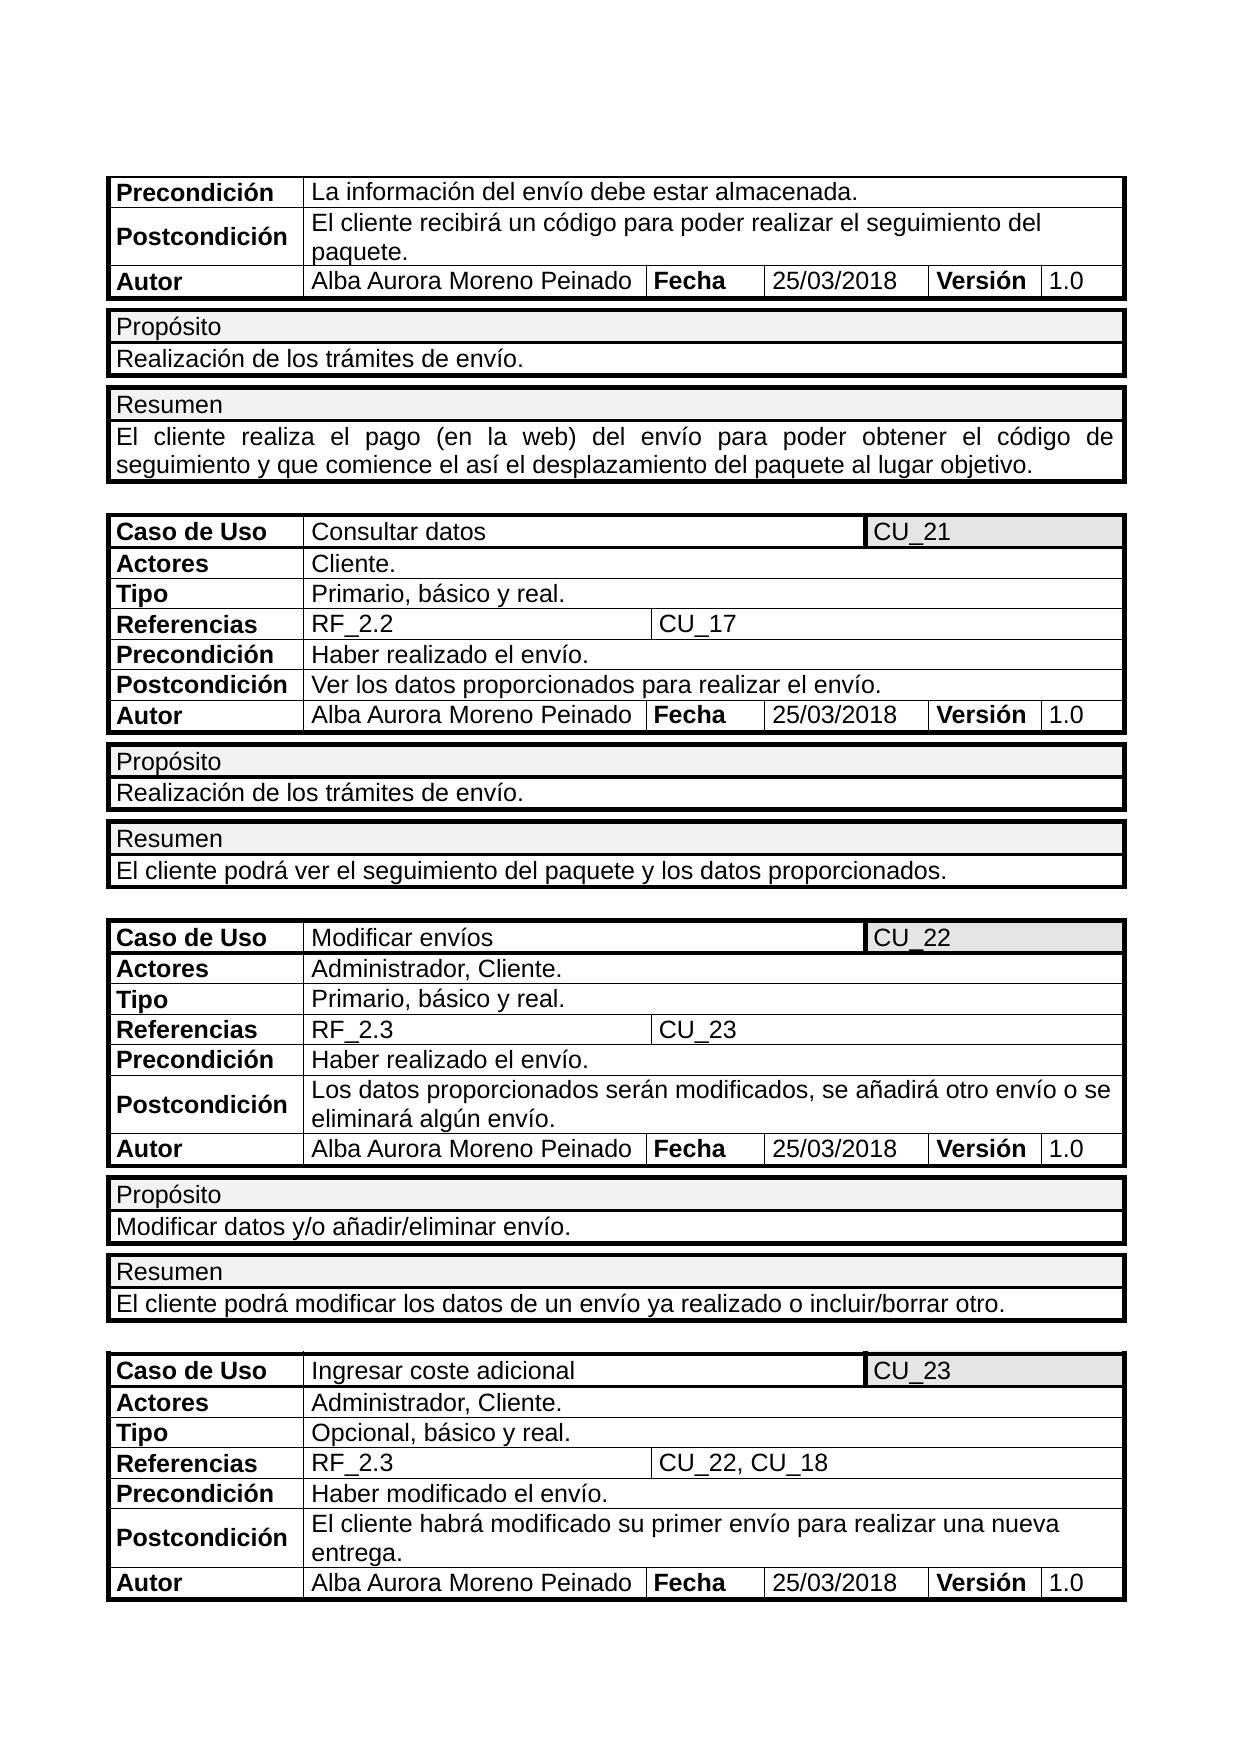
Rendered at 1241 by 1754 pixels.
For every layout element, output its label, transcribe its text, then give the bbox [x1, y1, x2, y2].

table_cell Opcional, básico y real. [304, 1418, 1122, 1447]
table_cell Primario, básico y real. [304, 984, 1122, 1014]
table_cell 25/03/2018 [765, 701, 928, 730]
table_header Propósito [111, 747, 1122, 775]
table_header Modificar envíos [304, 923, 863, 951]
table_cell Alba Aurora Moreno Peinado [304, 266, 646, 296]
table_cell Realización de los trámites de envío. [111, 344, 1122, 373]
table_cell RF_2.3 [304, 1448, 651, 1478]
table_cell El cliente habrá modificado su primer envío para realizar una nueva entrega. [304, 1509, 1122, 1567]
table_cell Postcondición [111, 1076, 303, 1133]
table_cell Referencias [111, 1448, 303, 1478]
table_cell Primario, básico y real. [304, 579, 1122, 608]
table_cell El cliente podrá ver el seguimiento del paquete y los datos proporcionados. [111, 856, 1122, 884]
table_cell RF_2.2 [304, 609, 651, 639]
table_header Resumen [111, 824, 1122, 853]
table_cell 1.0 [1042, 266, 1122, 296]
table_cell Tipo [111, 984, 303, 1014]
table_cell Alba Aurora Moreno Peinado [304, 1134, 646, 1163]
table_cell RF_2.3 [304, 1015, 651, 1044]
table_cell Fecha [647, 1568, 764, 1597]
table_cell El cliente recibirá un código para poder realizar el seguimiento del paquete. [304, 208, 1122, 265]
table_cell Versión [929, 266, 1041, 296]
table_cell Haber modificado el envío. [304, 1479, 1122, 1508]
table_cell Referencias [111, 1015, 303, 1044]
table_cell Actores [111, 549, 303, 578]
table_header Ingresar coste adicional [304, 1356, 863, 1385]
table_cell Autor [111, 1134, 303, 1163]
table_cell Administrador, Cliente. [304, 955, 1122, 983]
table_cell Modificar datos y/o añadir/eliminar envío. [111, 1212, 1122, 1241]
table_cell Fecha [647, 1134, 764, 1163]
table_cell El cliente podrá modificar los datos de un envío ya realizado o incluir/borrar otro. [111, 1289, 1122, 1318]
table_cell Fecha [647, 701, 764, 730]
table_cell Postcondición [111, 1509, 303, 1567]
table_cell Tipo [111, 1418, 303, 1447]
table_cell La información del envío debe estar almacenada. [304, 178, 1122, 207]
table_cell Ver los datos proporcionados para realizar el envío. [304, 670, 1122, 699]
table_header Propósito [111, 312, 1122, 341]
table_cell Tipo [111, 579, 303, 608]
table_cell Autor [111, 1568, 303, 1597]
table_header Caso de Uso [111, 517, 303, 546]
table_header Resumen [111, 390, 1122, 418]
table_header Propósito [111, 1180, 1122, 1209]
table_cell Administrador, Cliente. [304, 1388, 1122, 1417]
table_cell Haber realizado el envío. [304, 1045, 1122, 1074]
table_cell Actores [111, 1388, 303, 1417]
table_cell 25/03/2018 [765, 1134, 928, 1163]
table_cell Realización de los trámites de envío. [111, 779, 1122, 807]
table_cell Alba Aurora Moreno Peinado [304, 1568, 646, 1597]
table_cell Autor [111, 701, 303, 730]
table_cell CU_17 [652, 609, 1122, 639]
table_cell Precondición [111, 1479, 303, 1508]
table_cell CU_22, CU_18 [652, 1448, 1122, 1478]
table_cell Cliente. [304, 549, 1122, 578]
table_cell Versión [929, 1568, 1041, 1597]
table_cell Haber realizado el envío. [304, 640, 1122, 669]
table_header Consultar datos [304, 517, 863, 546]
table_cell 1.0 [1042, 1568, 1122, 1597]
table_header Caso de Uso [111, 1356, 303, 1385]
table_cell Precondición [111, 1045, 303, 1074]
table_cell Postcondición [111, 208, 303, 265]
table_cell Precondición [111, 178, 303, 207]
table_cell Fecha [647, 266, 764, 296]
table_cell 25/03/2018 [765, 1568, 928, 1597]
table_cell Alba Aurora Moreno Peinado [304, 701, 646, 730]
table_cell Versión [929, 1134, 1041, 1163]
table_cell Autor [111, 266, 303, 296]
table_cell El cliente realiza el pago (en la web) del envío para poder obtener el código de seguimiento y que comience el así el desplazamiento del paquete al lugar objetivo. [111, 422, 1122, 479]
table_cell Postcondición [111, 670, 303, 699]
table_cell Precondición [111, 640, 303, 669]
table_cell Actores [111, 955, 303, 983]
table_cell CU_23 [652, 1015, 1122, 1044]
table_cell 25/03/2018 [765, 266, 928, 296]
table_header CU_21 [868, 517, 1122, 546]
table_cell 1.0 [1042, 1134, 1122, 1163]
table_header CU_22 [868, 923, 1122, 951]
table_cell Referencias [111, 609, 303, 639]
table_cell Los datos proporcionados serán modificados, se añadirá otro envío o se eliminará algún envío. [304, 1076, 1122, 1133]
table_cell Versión [929, 701, 1041, 730]
table_cell 1.0 [1042, 701, 1122, 730]
table_header Resumen [111, 1257, 1122, 1286]
table_header CU_23 [868, 1356, 1122, 1385]
table_header Caso de Uso [111, 923, 303, 951]
